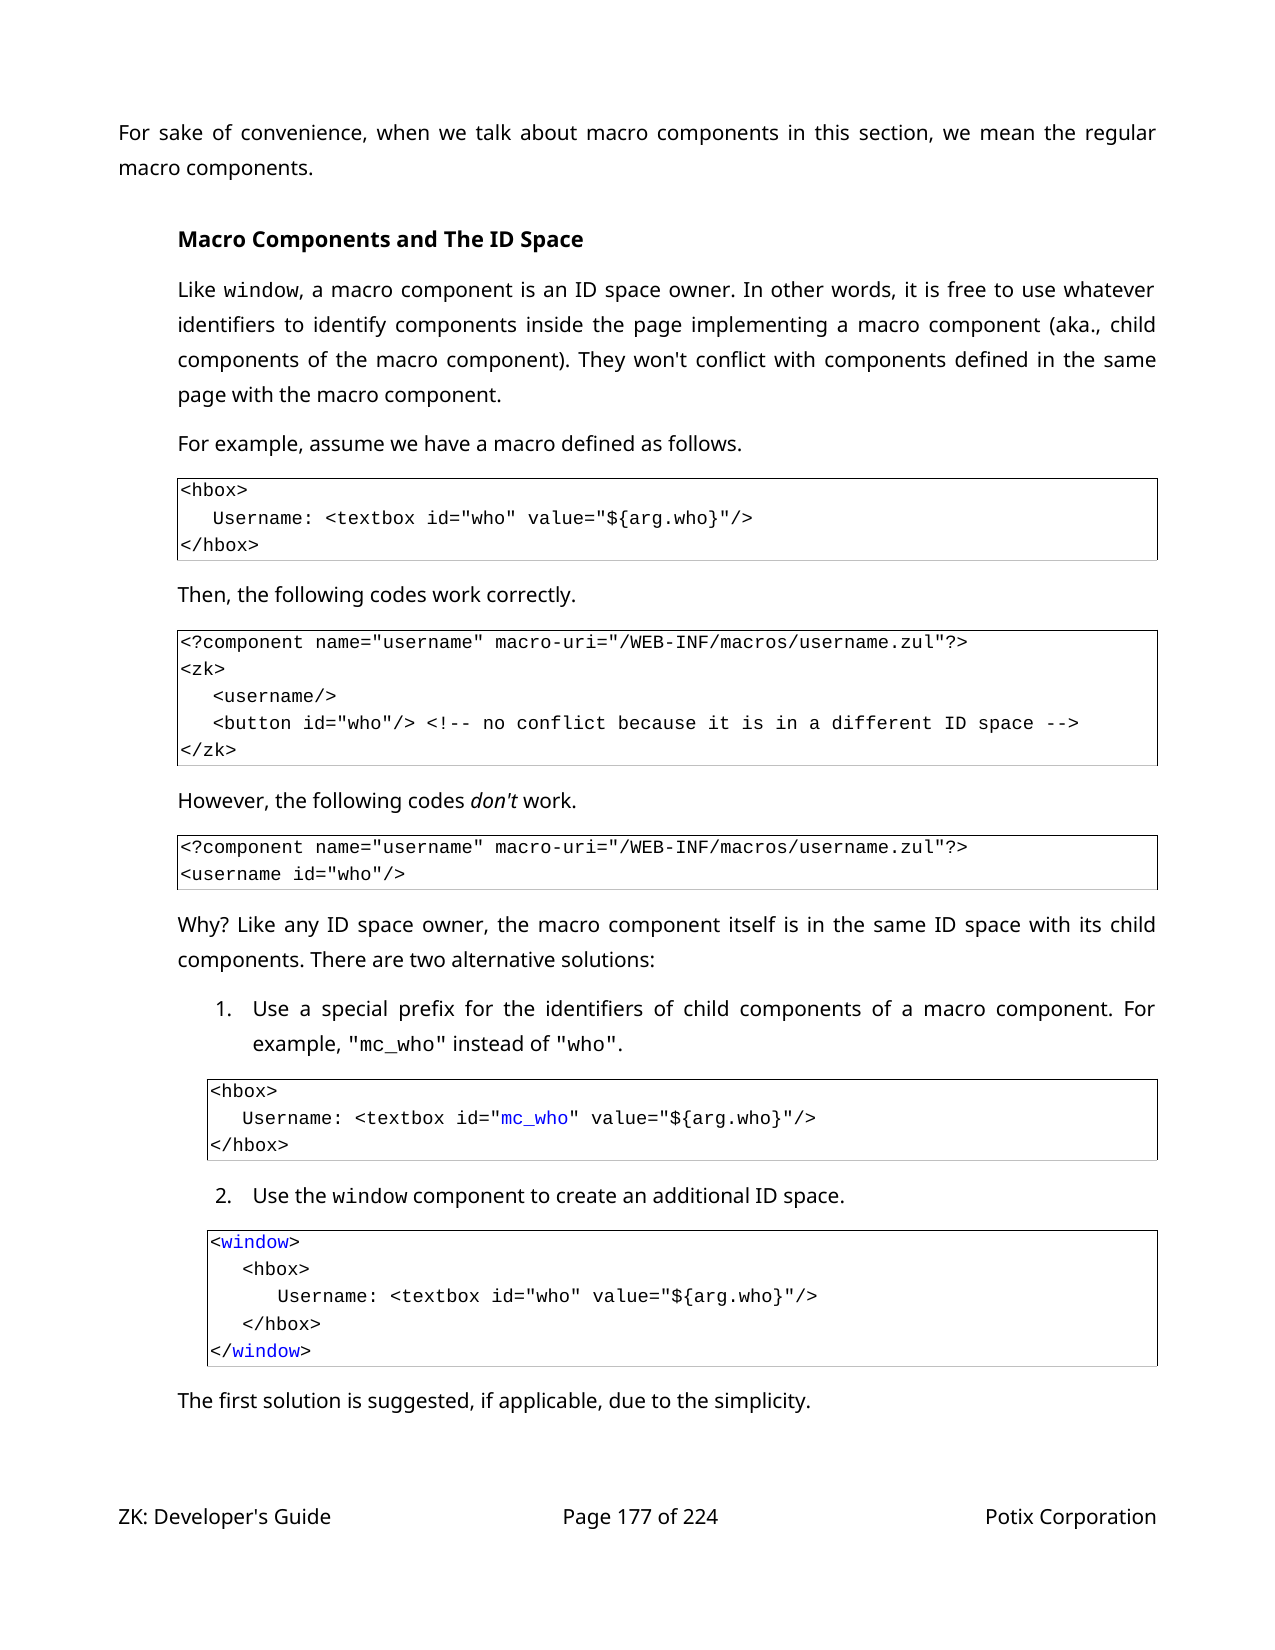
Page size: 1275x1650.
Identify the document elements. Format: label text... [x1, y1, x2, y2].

text Username: <textbox id="who" value="${arg.who}"/> [208, 1284, 1157, 1309]
text </hbox> [208, 1133, 1157, 1160]
text The first solution is suggested, if applicable, due to the simplicity. [177, 1387, 1157, 1415]
text </hbox> [208, 1312, 1157, 1336]
text Username: <textbox id="mc_who" value="${arg.who}"/> [208, 1106, 1157, 1130]
text For sake of convenience, when we talk about macro components in this section, we mean the regular macro components. [118, 118, 1157, 182]
text <hbox> [208, 1080, 1157, 1103]
text Username: <textbox id="who" value="${arg.who}"/> [178, 506, 1157, 530]
text Like window, a macro component is an ID space owner. In other words, it is free to use whatever identifiers to identify components inside the page implementing a macro component (aka., child components of the macro component). They won't conflict with components defined in the same page with the macro component. [177, 275, 1157, 409]
text <username/> [178, 684, 1157, 708]
text However, the following codes don't work. [177, 786, 1157, 814]
text Then, the following codes work correctly. [177, 581, 1157, 609]
text <zk> [178, 657, 1157, 681]
text For example, assume we have a macro defined as follows. [177, 429, 1157, 458]
text <hbox> [208, 1257, 1157, 1281]
list Use the window component to create an additional ID space. [215, 1181, 1157, 1209]
text <button id="who"/> <!-- no conflict because it is in a different ID space --> [178, 711, 1157, 735]
text <hbox> [178, 479, 1157, 503]
text <?component name="username" macro-uri="/WEB-INF/macros/username.zul"?> [178, 631, 1157, 654]
text Why? Like any ID space owner, the macro component itself is in the same ID space with its child components. There are two alternative solutions: [177, 910, 1157, 973]
text </window> [208, 1339, 1157, 1366]
text <username id="who"/> [178, 862, 1157, 889]
text </hbox> [178, 533, 1157, 560]
subtitle Macro Components and The ID Space [177, 224, 1157, 254]
text </zk> [178, 738, 1157, 765]
list Use a special prefix for the identifiers of child components of a macro component. For example, "mc_who" instead of "who". [215, 994, 1157, 1058]
text <window> [208, 1231, 1157, 1254]
text <?component name="username" macro-uri="/WEB-INF/macros/username.zul"?> [178, 836, 1157, 859]
